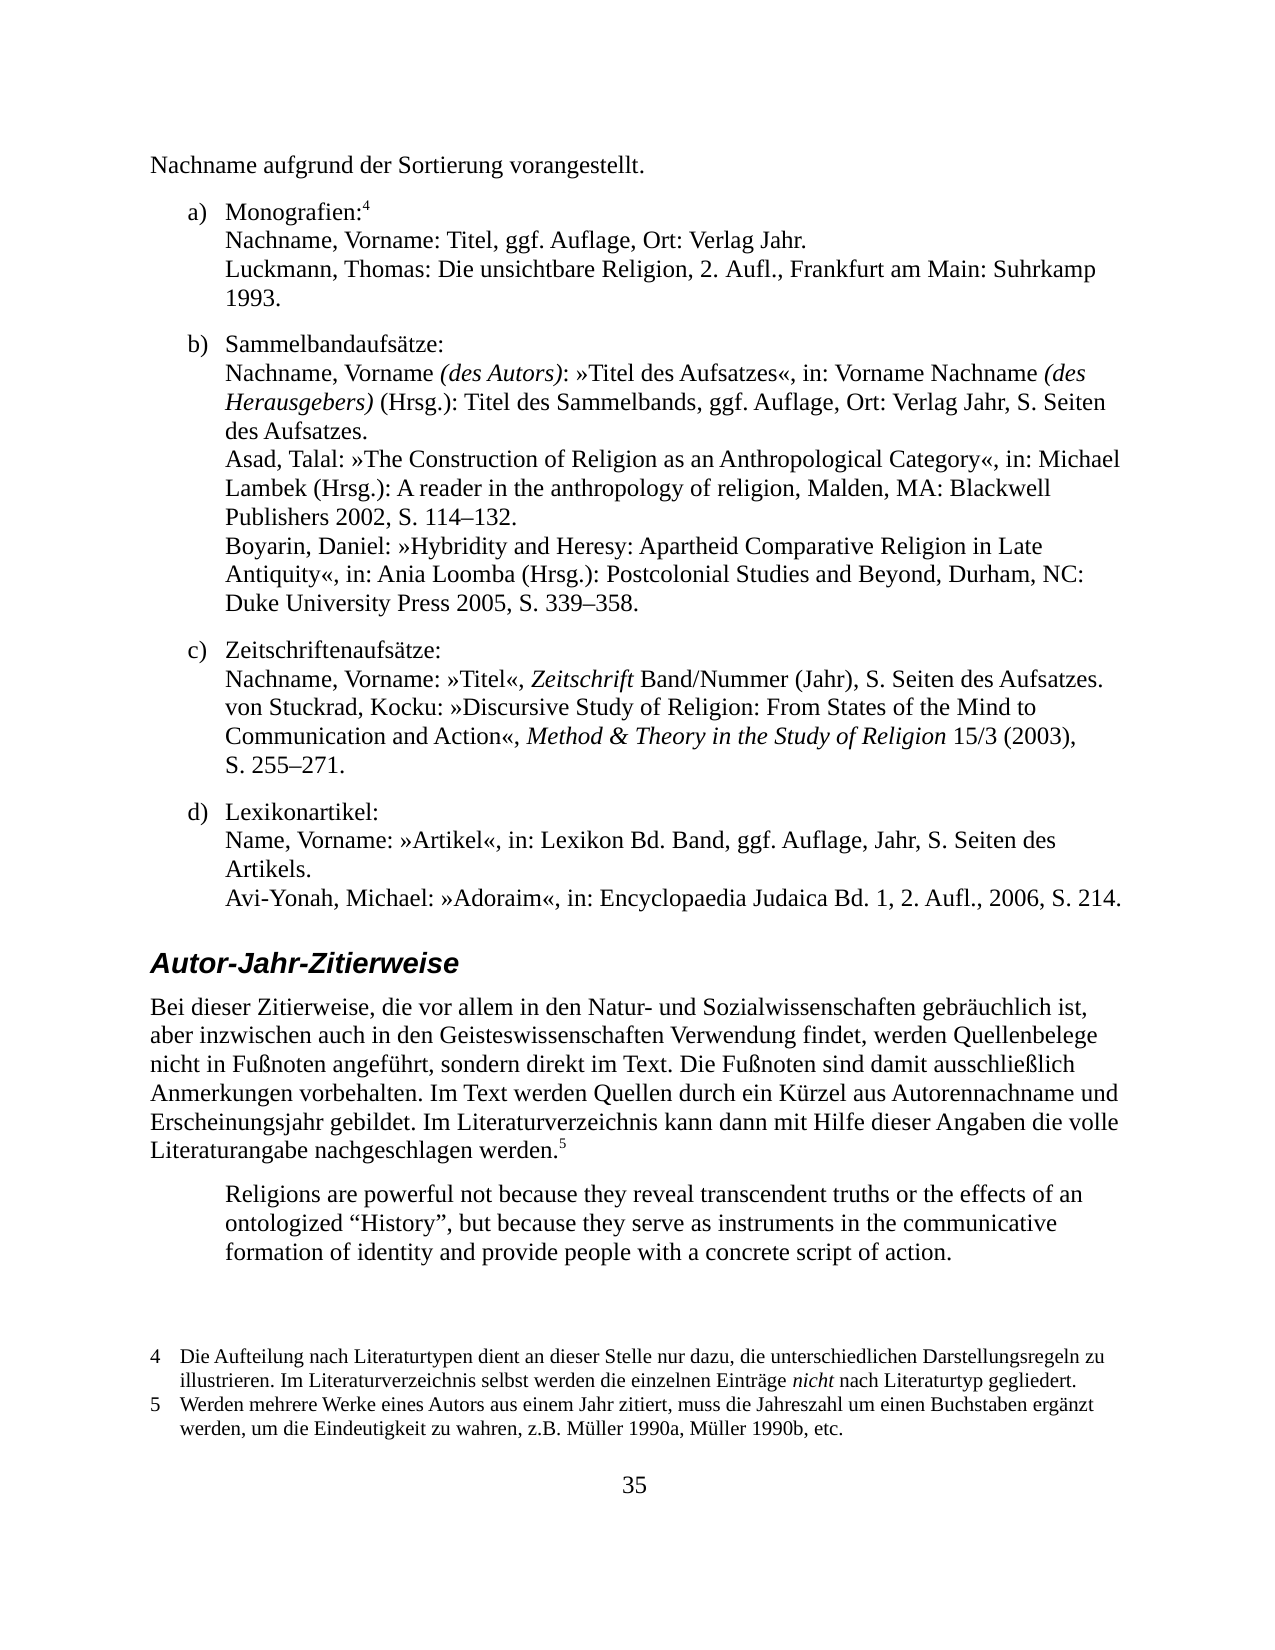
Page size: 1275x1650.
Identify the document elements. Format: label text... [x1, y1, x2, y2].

text Werden mehrere Werke eines Autors aus einem Jahr zitiert, muss die Jahreszahl um einen Buchstaben ergänzt werden, um die Eindeutigkeit zu wahren, z.B. Müller 1990a, Müller 1990b, etc. [150, 1392, 1125, 1440]
list Die Aufteilung nach Literaturtypen dient an dieser Stelle nur dazu, die unterschiedlichen Darstellungsregeln zu illustrieren. Im Literaturverzeichnis selbst werden die einzelnen Einträge nicht nach Literaturtyp gegliedert. [150, 1344, 1125, 1392]
list Monografien: Nachname, Vorname: Titel, ggf. Auflage, Ort: Verlag Jahr. Luckmann, Thomas: Die unsichtbare Religion, 2. Aufl., Frankfurt am Main: Suhrkamp 1993. [187, 197, 1125, 312]
text Religions are powerful not because they reveal transcendent truths or the effects of an ontologized “History”, but because they serve as instruments in the communicative formation of identity and provide people with a concrete script of action. [225, 1179, 1125, 1265]
list Zeitschriftenaufsätze: Nachname, Vorname: »Titel«, Zeitschrift Band/​Nummer (Jahr), S. Seiten des Aufsatzes. von Stuckrad, Kocku: »Discursive Study of Religion: From States of the Mind to Communication and Action«, Method & Theory in the Study of Religion 15/3 (2003), S. 255–271. [187, 635, 1125, 779]
text Nachname aufgrund der Sortierung vorangestellt. [150, 150, 1125, 179]
list Lexikonartikel: Name, Vorname: »Artikel«, in: Lexikon Bd. Band, ggf. Auflage, Jahr, S. Seiten des Artikels. Avi-Yonah, Michael: »Adoraim«, in: Encyclopaedia Judaica Bd. 1, 2. Aufl., 2006, S. 214. [187, 797, 1125, 912]
text Bei dieser Zitierweise, die vor allem in den Natur- und Sozialwissenschaften gebräuchlich ist, aber inzwischen auch in den Geisteswissenschaften Verwendung findet, werden Quellenbelege nicht in Fußnoten angeführt, sondern direkt im Text. Die Fußnoten sind damit ausschließlich Anmerkungen vorbehalten. Im Text werden Quellen durch ein Kürzel aus Autorennachname und Erscheinungsjahr gebildet. Im Literaturverzeichnis kann dann mit Hilfe dieser Angaben die volle Literaturangabe nachgeschlagen werden. [150, 992, 1125, 1164]
subtitle Autor-Jahr-Zitierweise [150, 946, 1125, 979]
list Sammelbandaufsätze: Nachname, Vorname (des Autors): »Titel des Aufsatzes«, in: Vorname Nachname (des Herausgebers) (Hrsg.): Titel des Sammelbands, ggf. Auflage, Ort: Verlag Jahr, S. Seiten des Aufsatzes. Asad, Talal: »The Construction of Religion as an Anthropological Category«, in: Michael Lambek (Hrsg.): A reader in the anthropology of religion, Malden, MA: Blackwell Publishers 2002, S. 114–132. Boyarin, Daniel: »Hybridity and Heresy: Apartheid Comparative Religion in Late Antiquity«, in: Ania Loomba (Hrsg.): Postcolonial Studies and Beyond, Durham, NC: Duke University Press 2005, S. 339–358. [187, 329, 1125, 617]
